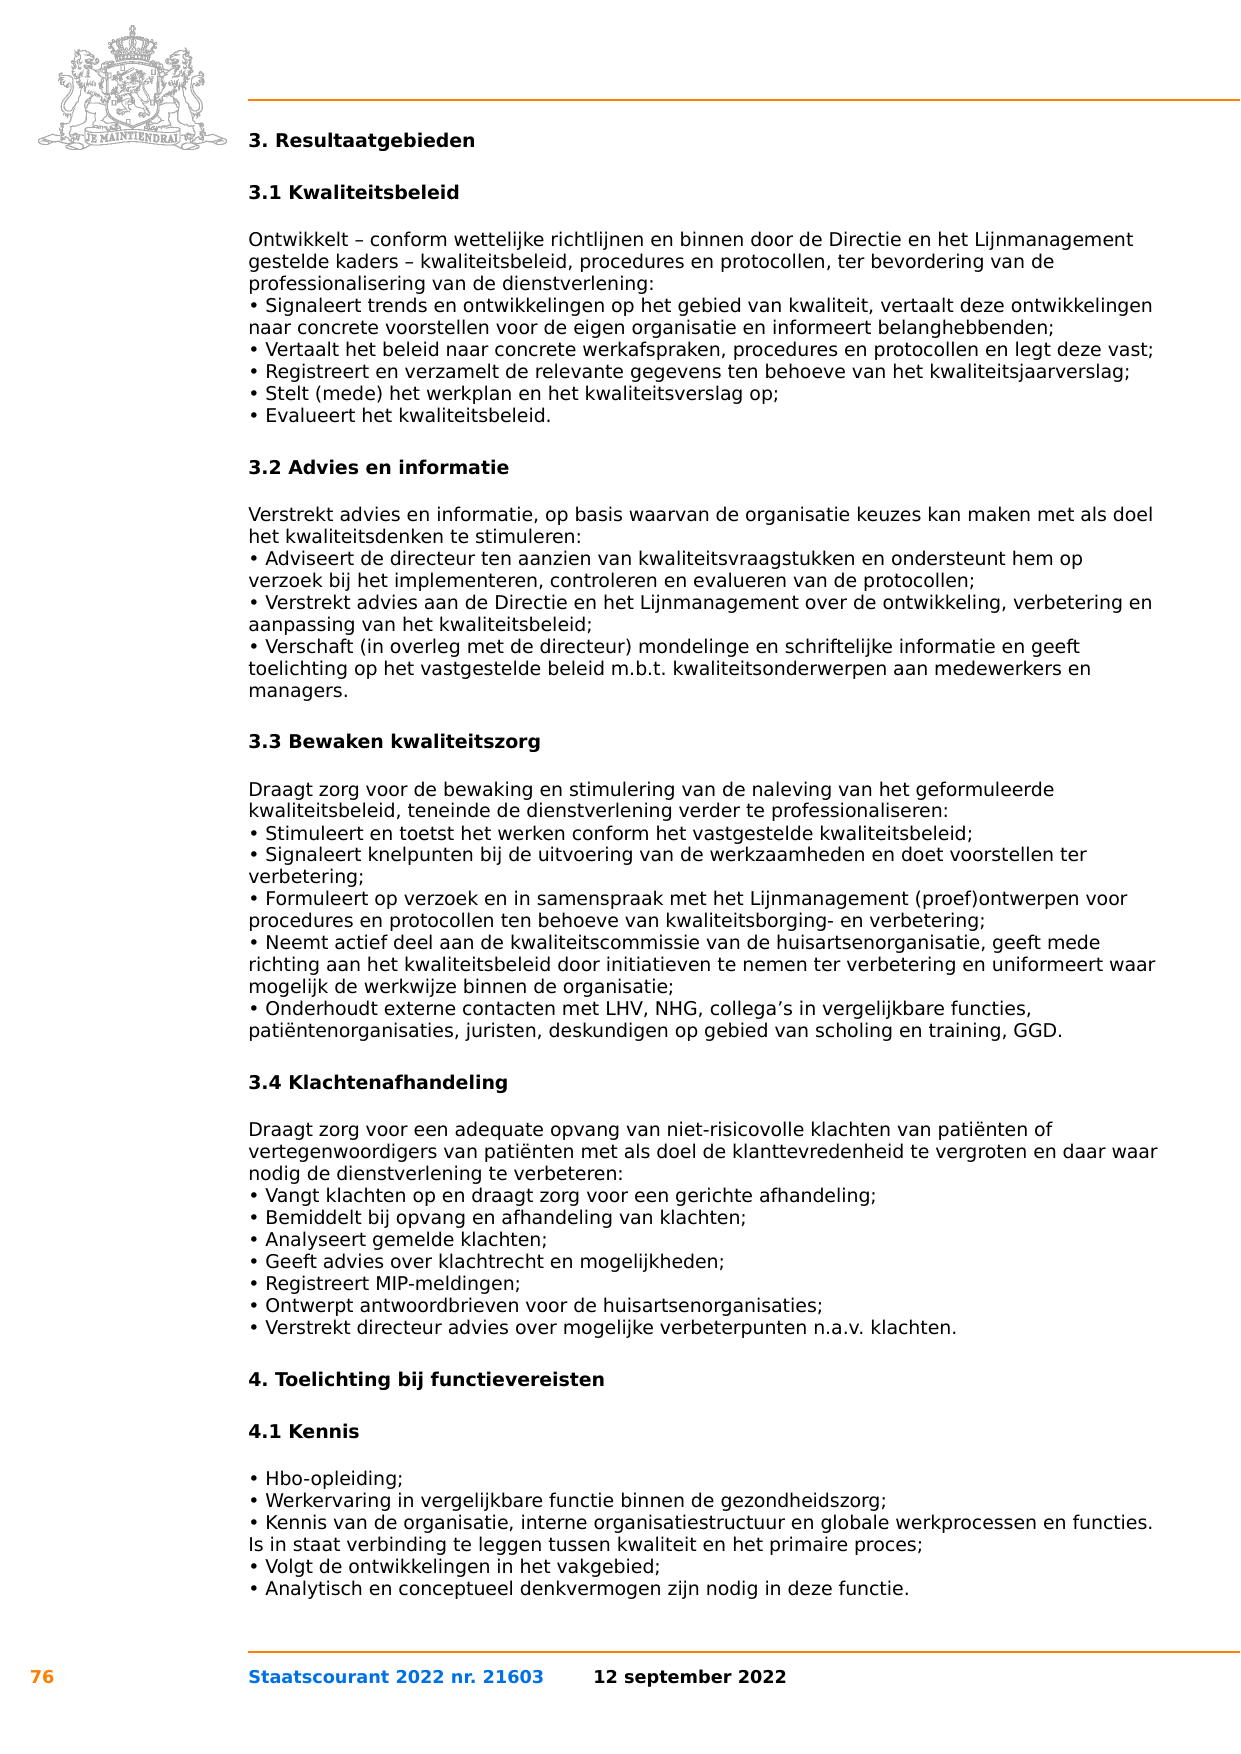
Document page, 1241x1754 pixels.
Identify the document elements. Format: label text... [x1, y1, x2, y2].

text • Signaleert knelpunten bij de uitvoering van de werkzaamheden en doet voorstellen ter verbetering; [248, 844, 1163, 888]
text • Registreert en verzamelt de relevante gegevens ten behoeve van het kwaliteitsjaarverslag; [248, 361, 1163, 383]
text • Stimuleert en toetst het werken conform het vastgestelde kwaliteitsbeleid; [248, 822, 1163, 844]
text • Registreert MIP-meldingen; [248, 1273, 1163, 1295]
subtitle 3.3 Bewaken kwaliteitszorg [248, 731, 1163, 753]
text • Vertaalt het beleid naar concrete werkafspraken, procedures en protocollen en legt deze vast; [248, 339, 1163, 361]
text • Werkervaring in vergelijkbare functie binnen de gezondheidszorg; [248, 1490, 1163, 1512]
text • Analytisch en conceptueel denkvermogen zijn nodig in deze functie. [248, 1578, 1163, 1600]
text • Verstrekt advies aan de Directie en het Lijnmanagement over de ontwikkeling, verbetering en aanpassing van het kwaliteitsbeleid; [248, 592, 1163, 636]
text Draagt zorg voor de bewaking en stimulering van de naleving van het geformuleerde kwaliteitsbeleid, teneinde de dienstverlening verder te professionaliseren: [248, 778, 1163, 822]
subtitle 3.2 Advies en informatie [248, 457, 1163, 479]
text Draagt zorg voor een adequate opvang van niet-risicovolle klachten van patiënten of vertegenwoordigers van patiënten met als doel de klanttevredenheid te vergroten en daar waar nodig de dienstverlening te verbeteren: [248, 1119, 1163, 1185]
text • Ontwerpt antwoordbrieven voor de huisartsenorganisaties; [248, 1295, 1163, 1317]
text • Verschaft (in overleg met de directeur) mondelinge en schriftelijke informatie en geeft toelichting op het vastgestelde beleid m.b.t. kwaliteitsonderwerpen aan medewerkers en managers. [248, 636, 1163, 701]
text Verstrekt advies en informatie, op basis waarvan de organisatie keuzes kan maken met als doel het kwaliteitsdenken te stimuleren: [248, 504, 1163, 548]
text • Signaleert trends en ontwikkelingen op het gebied van kwaliteit, vertaalt deze ontwikkelingen naar concrete voorstellen voor de eigen organisatie en informeert belanghebbenden; [248, 295, 1163, 339]
subtitle 3.4 Klachtenafhandeling [248, 1072, 1163, 1094]
text • Kennis van de organisatie, interne organisatiestructuur en globale werkprocessen en functies. Is in staat verbinding te leggen tussen kwaliteit en het primaire proces; [248, 1512, 1163, 1556]
text • Stelt (mede) het werkplan en het kwaliteitsverslag op; [248, 383, 1163, 405]
text • Vangt klachten op en draagt zorg voor een gerichte afhandeling; [248, 1185, 1163, 1207]
subtitle 3. Resultaatgebieden [248, 130, 1163, 152]
text • Hbo-opleiding; [248, 1468, 1163, 1490]
subtitle 3.1 Kwaliteitsbeleid [248, 182, 1163, 204]
text • Analyseert gemelde klachten; [248, 1229, 1163, 1251]
text • Bemiddelt bij opvang en afhandeling van klachten; [248, 1207, 1163, 1229]
text • Adviseert de directeur ten aanzien van kwaliteitsvraagstukken en ondersteunt hem op verzoek bij het implementeren, controleren en evalueren van de protocollen; [248, 548, 1163, 592]
text • Onderhoudt externe contacten met LHV, NHG, collega’s in vergelijkbare functies, patiëntenorganisaties, juristen, deskundigen op gebied van scholing en training, GGD. [248, 998, 1163, 1042]
text • Evalueert het kwaliteitsbeleid. [248, 405, 1163, 427]
text • Neemt actief deel aan de kwaliteitscommissie van de huisartsenorganisatie, geeft mede richting aan het kwaliteitsbeleid door initiatieven te nemen ter verbetering en uniformeert waar mogelijk de werkwijze binnen de organisatie; [248, 932, 1163, 998]
text • Verstrekt directeur advies over mogelijke verbeterpunten n.a.v. klachten. [248, 1317, 1163, 1339]
text • Volgt de ontwikkelingen in het vakgebied; [248, 1556, 1163, 1578]
picture [38, 25, 227, 150]
subtitle 4. Toelichting bij functievereisten [248, 1369, 1163, 1391]
subtitle 4.1 Kennis [248, 1421, 1163, 1443]
text Ontwikkelt – conform wettelijke richtlijnen en binnen door de Directie en het Lijnmanagement gestelde kaders – kwaliteitsbeleid, procedures en protocollen, ter bevordering van de professionalisering van de dienstverlening: [248, 229, 1163, 295]
text • Formuleert op verzoek en in samenspraak met het Lijnmanagement (proef)ontwerpen voor procedures en protocollen ten behoeve van kwaliteitsborging- en verbetering; [248, 888, 1163, 932]
text • Geeft advies over klachtrecht en mogelijkheden; [248, 1251, 1163, 1273]
